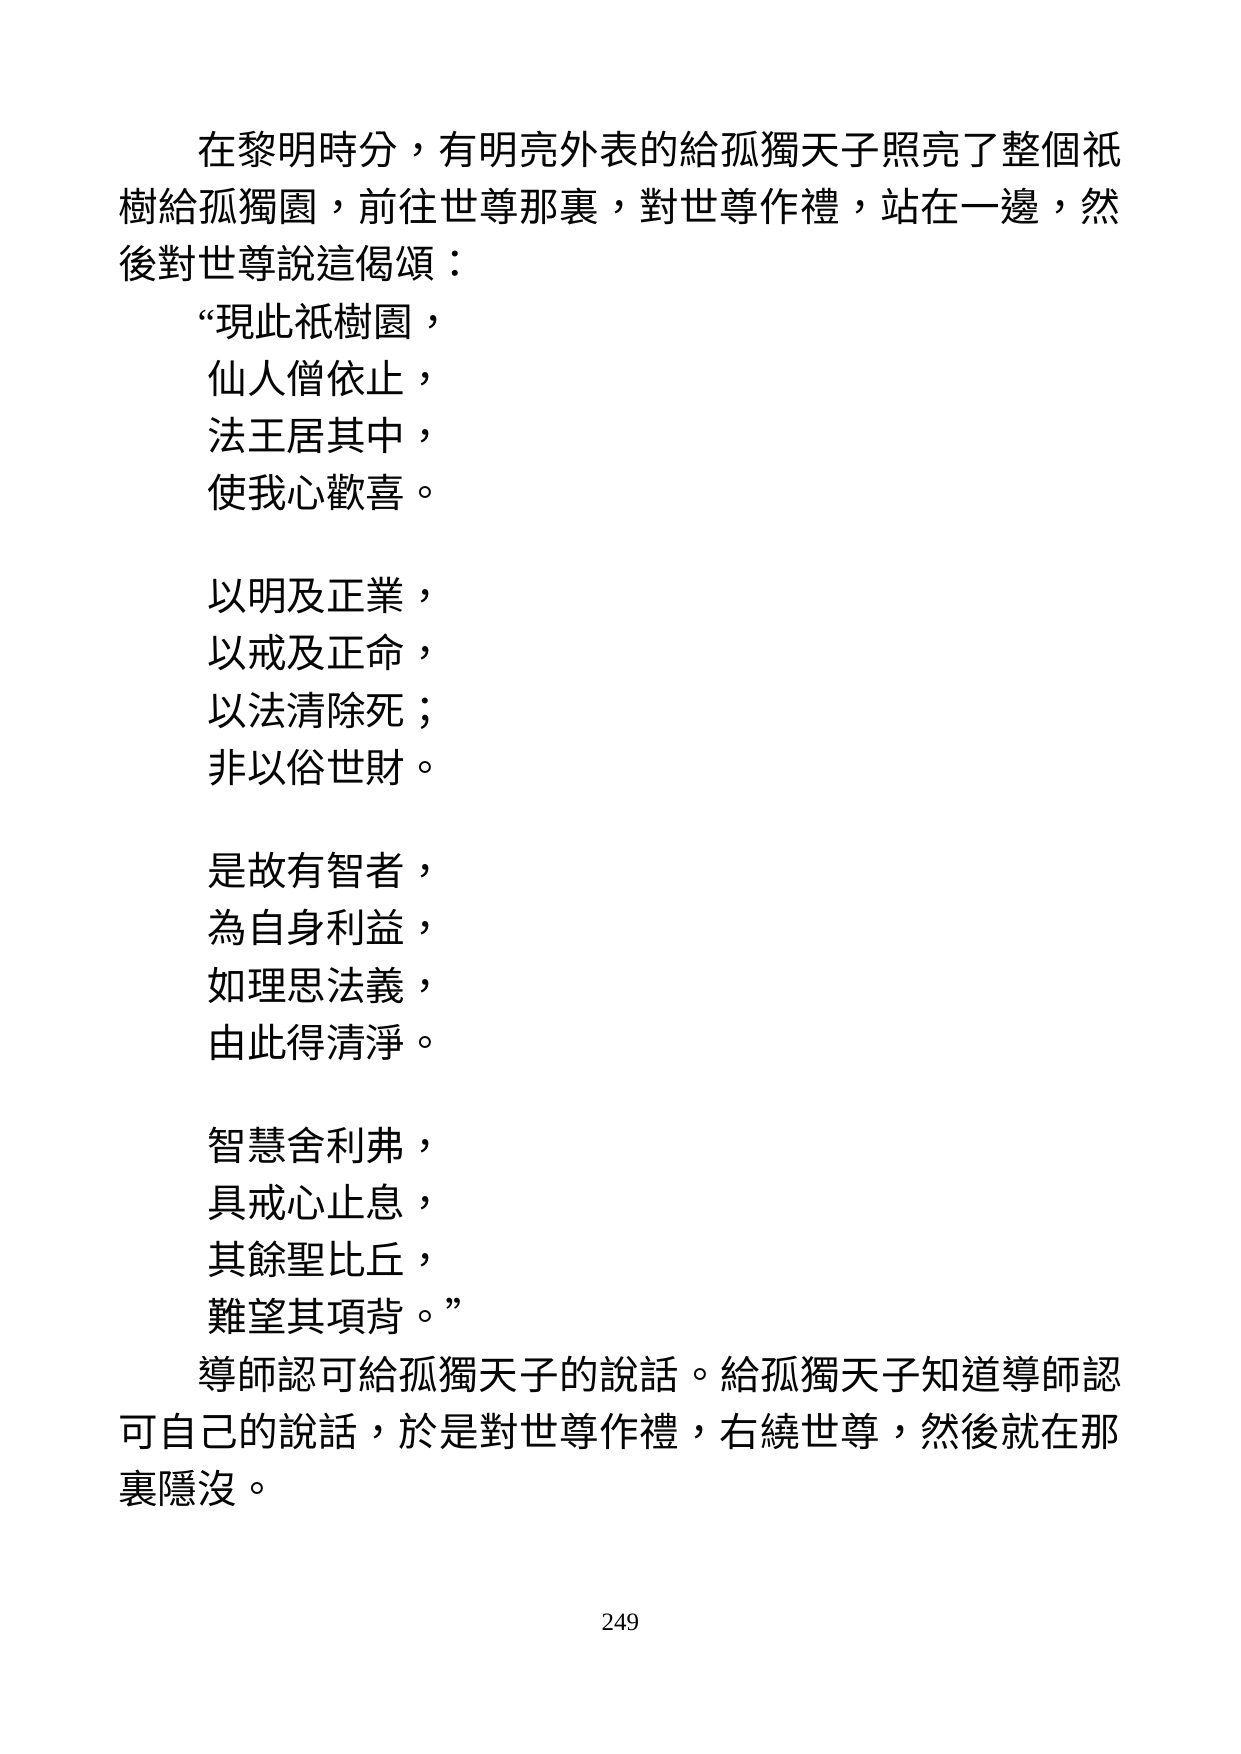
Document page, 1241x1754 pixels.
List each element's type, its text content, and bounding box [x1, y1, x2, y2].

text 難望其項背。” [118, 1286, 1122, 1343]
text 仙人僧依止， [118, 347, 1122, 404]
text 其餘聖比丘， [118, 1229, 1122, 1286]
text 具戒心止息， [118, 1171, 1122, 1229]
text 非以俗世財。 [118, 737, 1122, 794]
text 使我心歡喜。 [118, 462, 1122, 519]
text 為自身利益， [118, 897, 1122, 954]
text 以明及正業， [118, 565, 1122, 622]
text 導師認可給孤獨天子的說話。給孤獨天子知道導師認可自己的說話，於是對世尊作禮，右繞世尊，然後就在那裏隱沒。 [118, 1343, 1122, 1515]
text 在黎明時分，有明亮外表的給孤獨天子照亮了整個祇樹給孤獨園，前往世尊那裏，對世尊作禮，站在一邊，然後對世尊說這偈頌： [118, 118, 1122, 290]
text “現此祇樹園， [118, 290, 1122, 347]
text 智慧舍利弗， [118, 1114, 1122, 1171]
text 由此得清淨。 [118, 1011, 1122, 1068]
text 以法清除死； [118, 679, 1122, 737]
text 法王居其中， [118, 404, 1122, 462]
text 以戒及正命， [118, 622, 1122, 679]
text 是故有智者， [118, 839, 1122, 897]
text 如理思法義， [118, 954, 1122, 1011]
